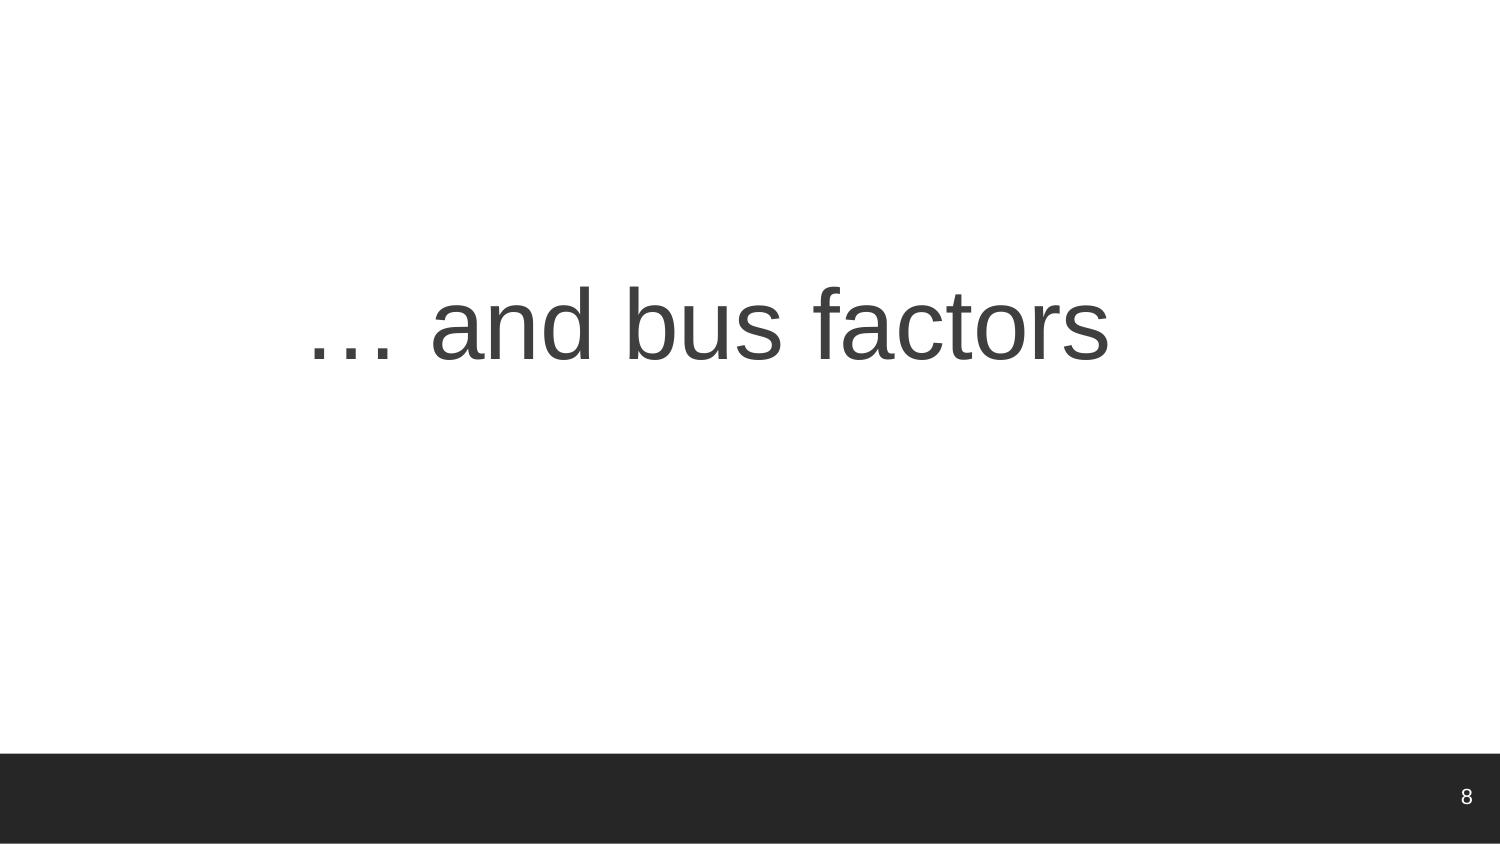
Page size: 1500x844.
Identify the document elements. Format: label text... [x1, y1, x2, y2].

title … and bus factors [79, 259, 1335, 413]
